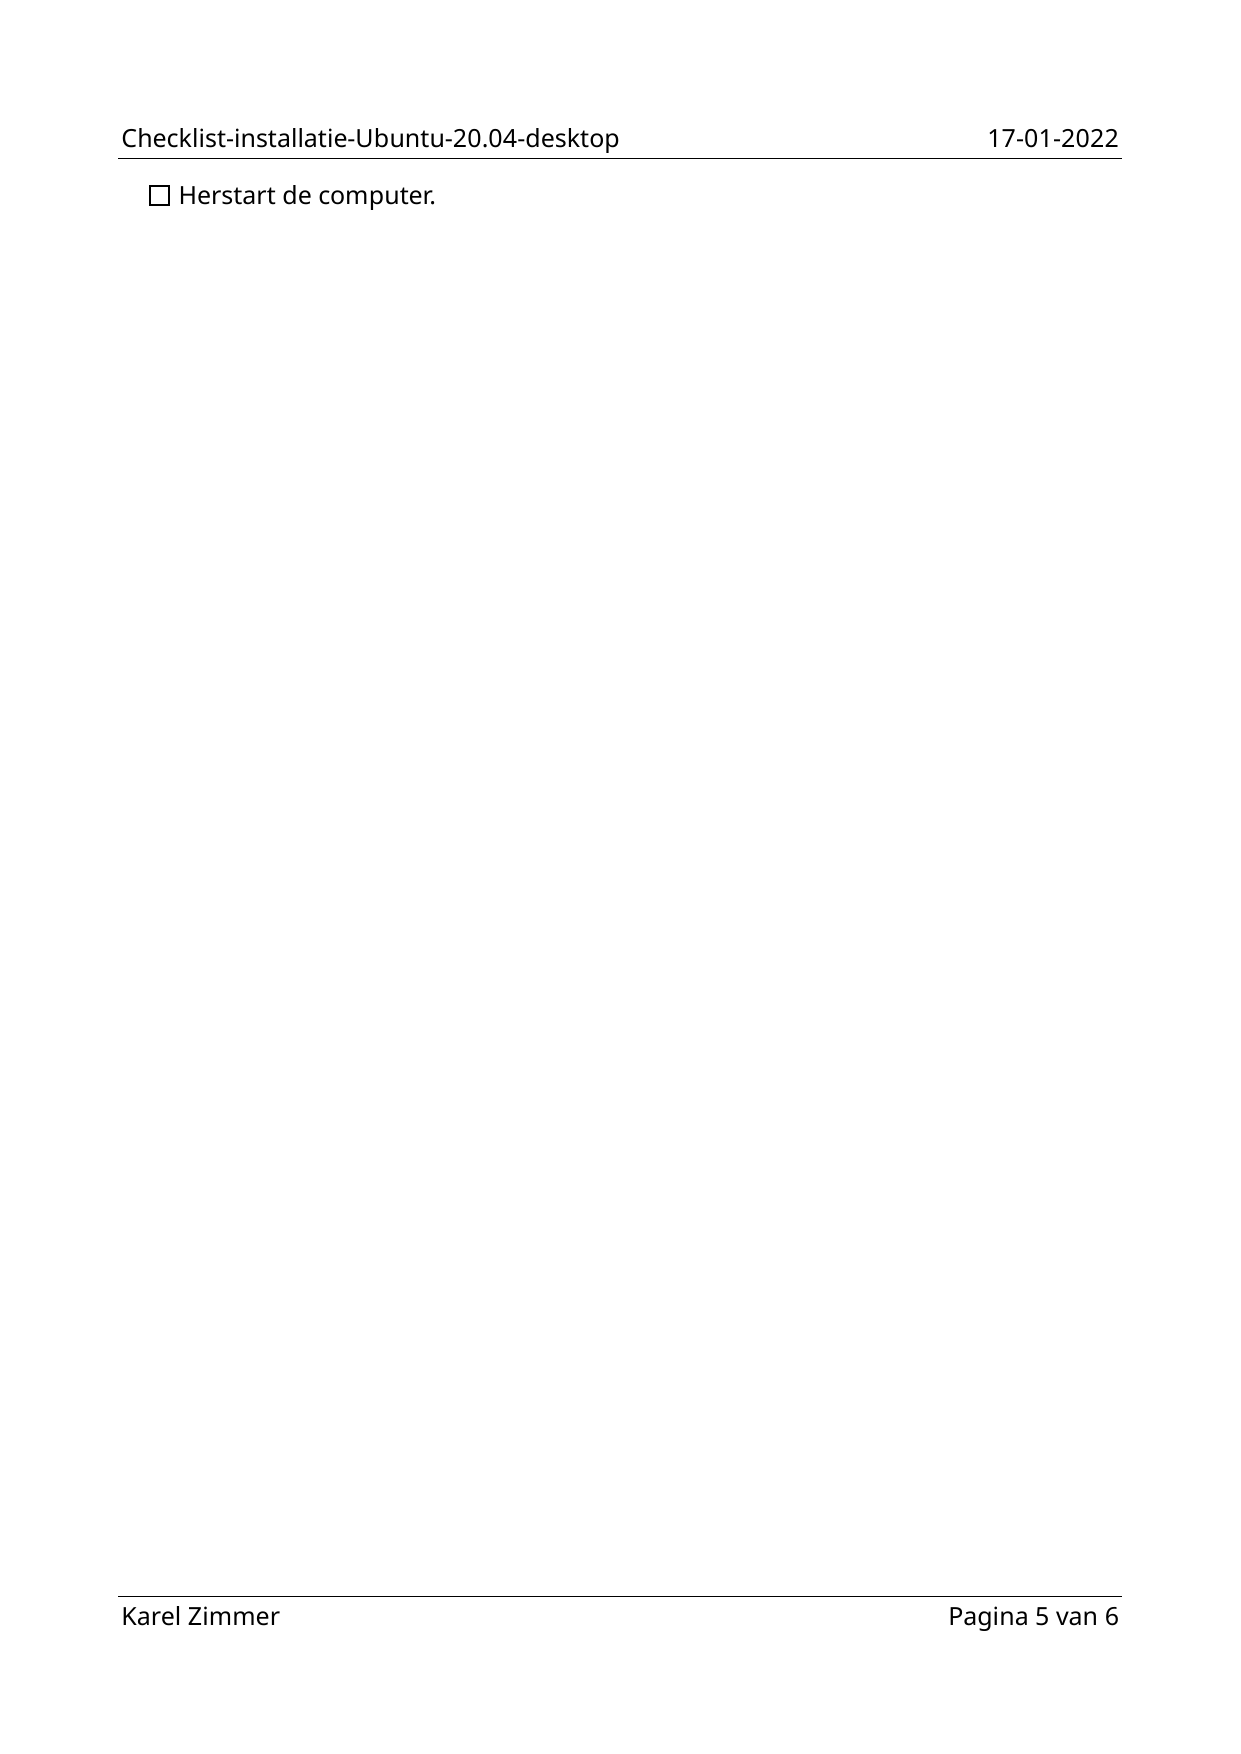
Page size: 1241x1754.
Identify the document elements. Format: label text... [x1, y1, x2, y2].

table_cell Herstart de computer. [177, 177, 1121, 213]
table_cell [141, 177, 177, 213]
